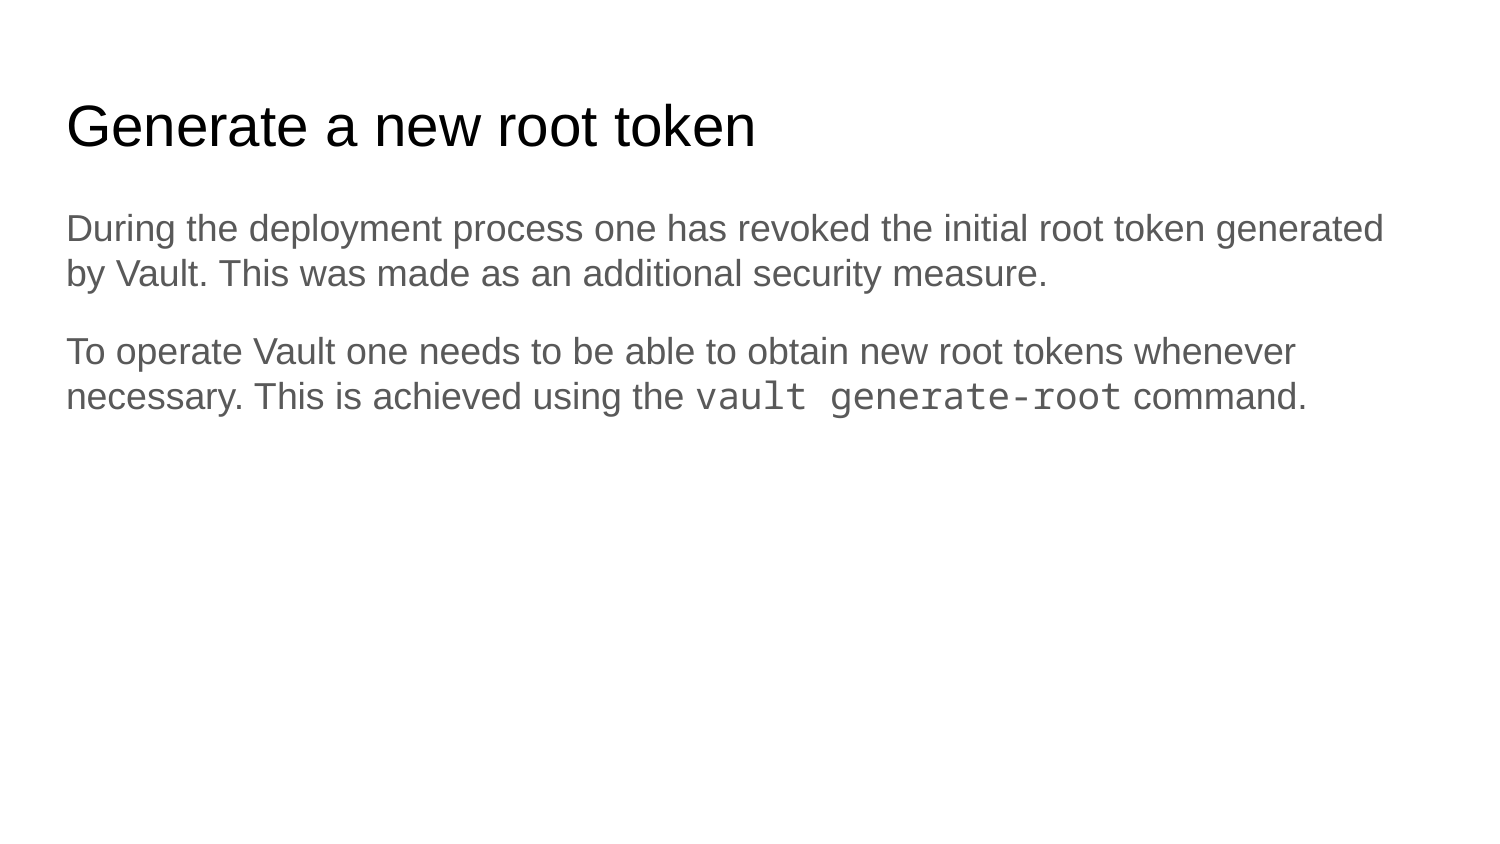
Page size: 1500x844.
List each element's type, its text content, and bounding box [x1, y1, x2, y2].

title Generate a new root token [51, 72, 1449, 167]
list During the deployment process one has revoked the initial root token generated by Vault. This was made as an additional security measure. To operate Vault one needs to be able to obtain new root tokens whenever necessary. This is achieved using the vault generate-root command. [51, 189, 1449, 750]
